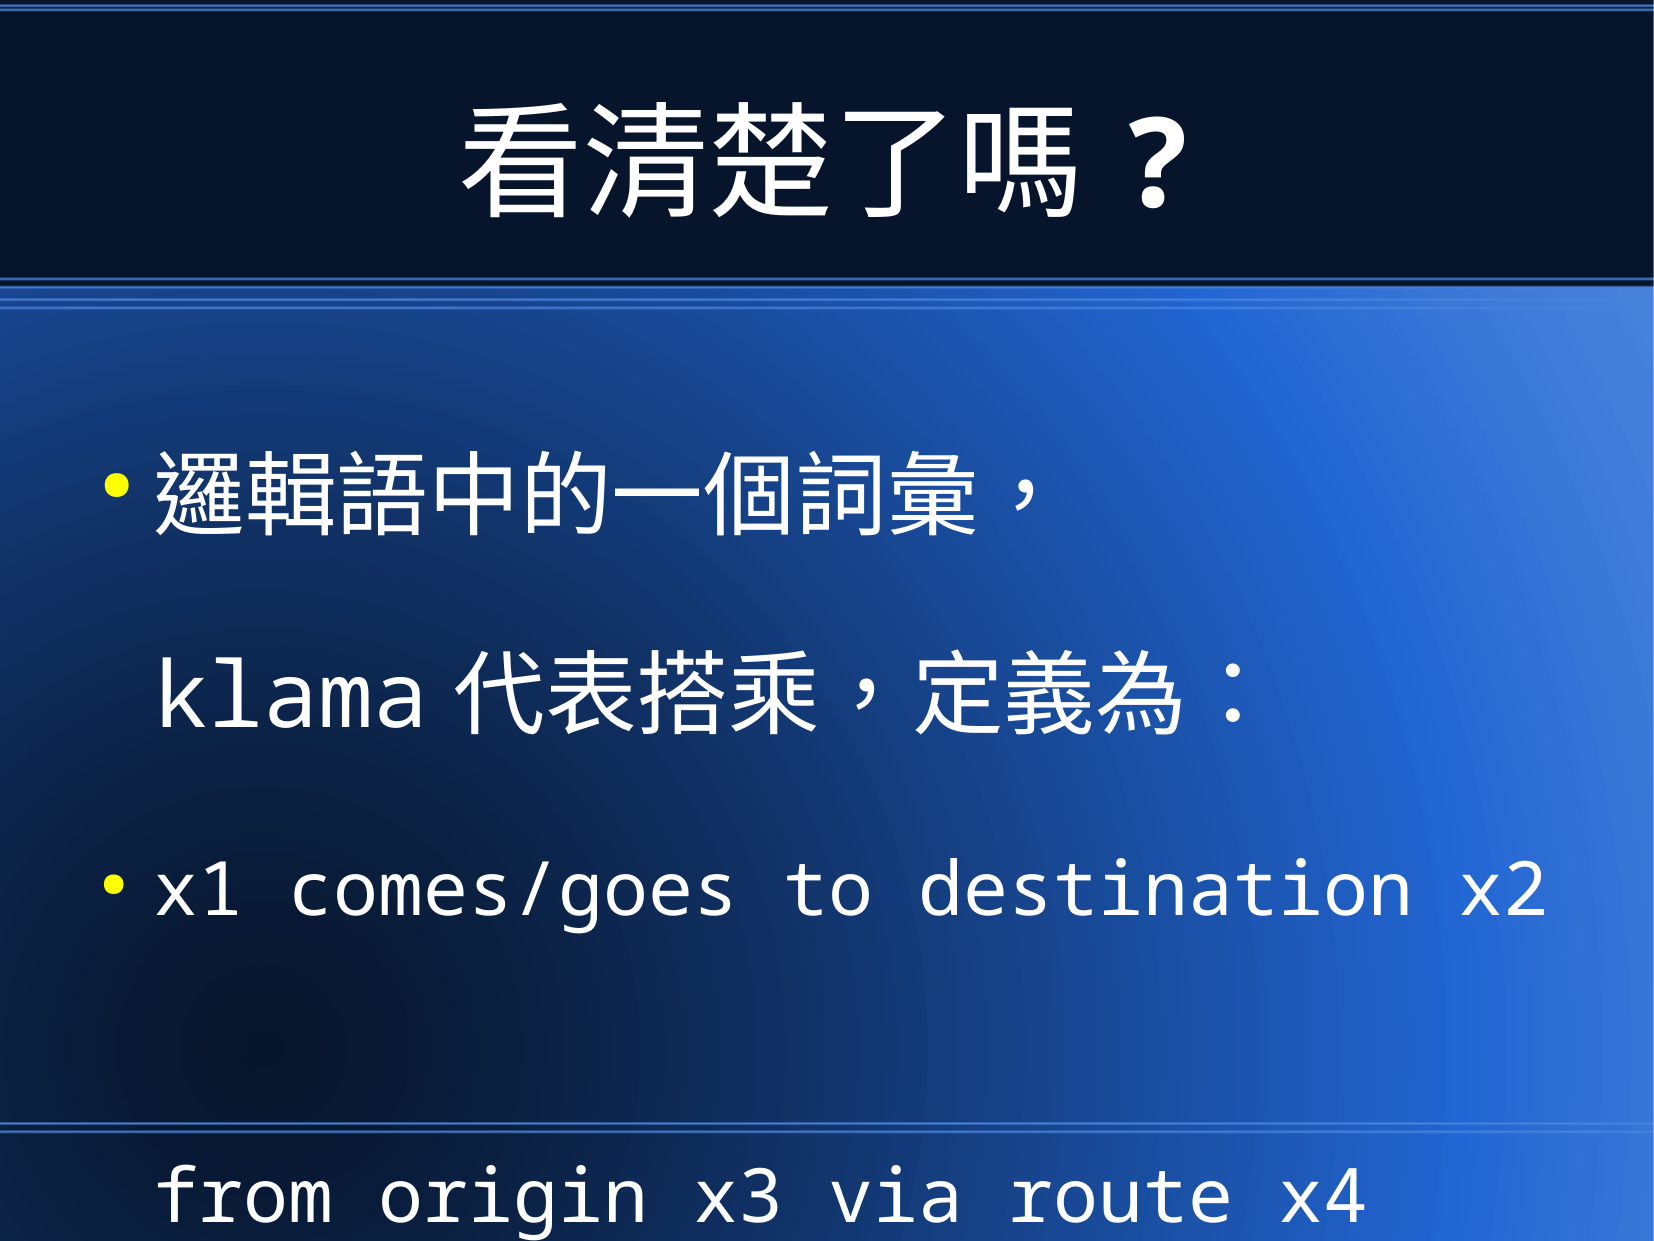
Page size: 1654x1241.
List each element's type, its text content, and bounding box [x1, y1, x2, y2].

picture [0, 0, 1654, 1241]
title 看清楚了嗎? [82, 49, 1571, 257]
list 邏輯語中的一個詞彙， klama代表搭乘，定義為： x1 comes/goes to destination x2 from origin x3 via route x4 using means/vehicle x5. [82, 355, 1571, 1241]
